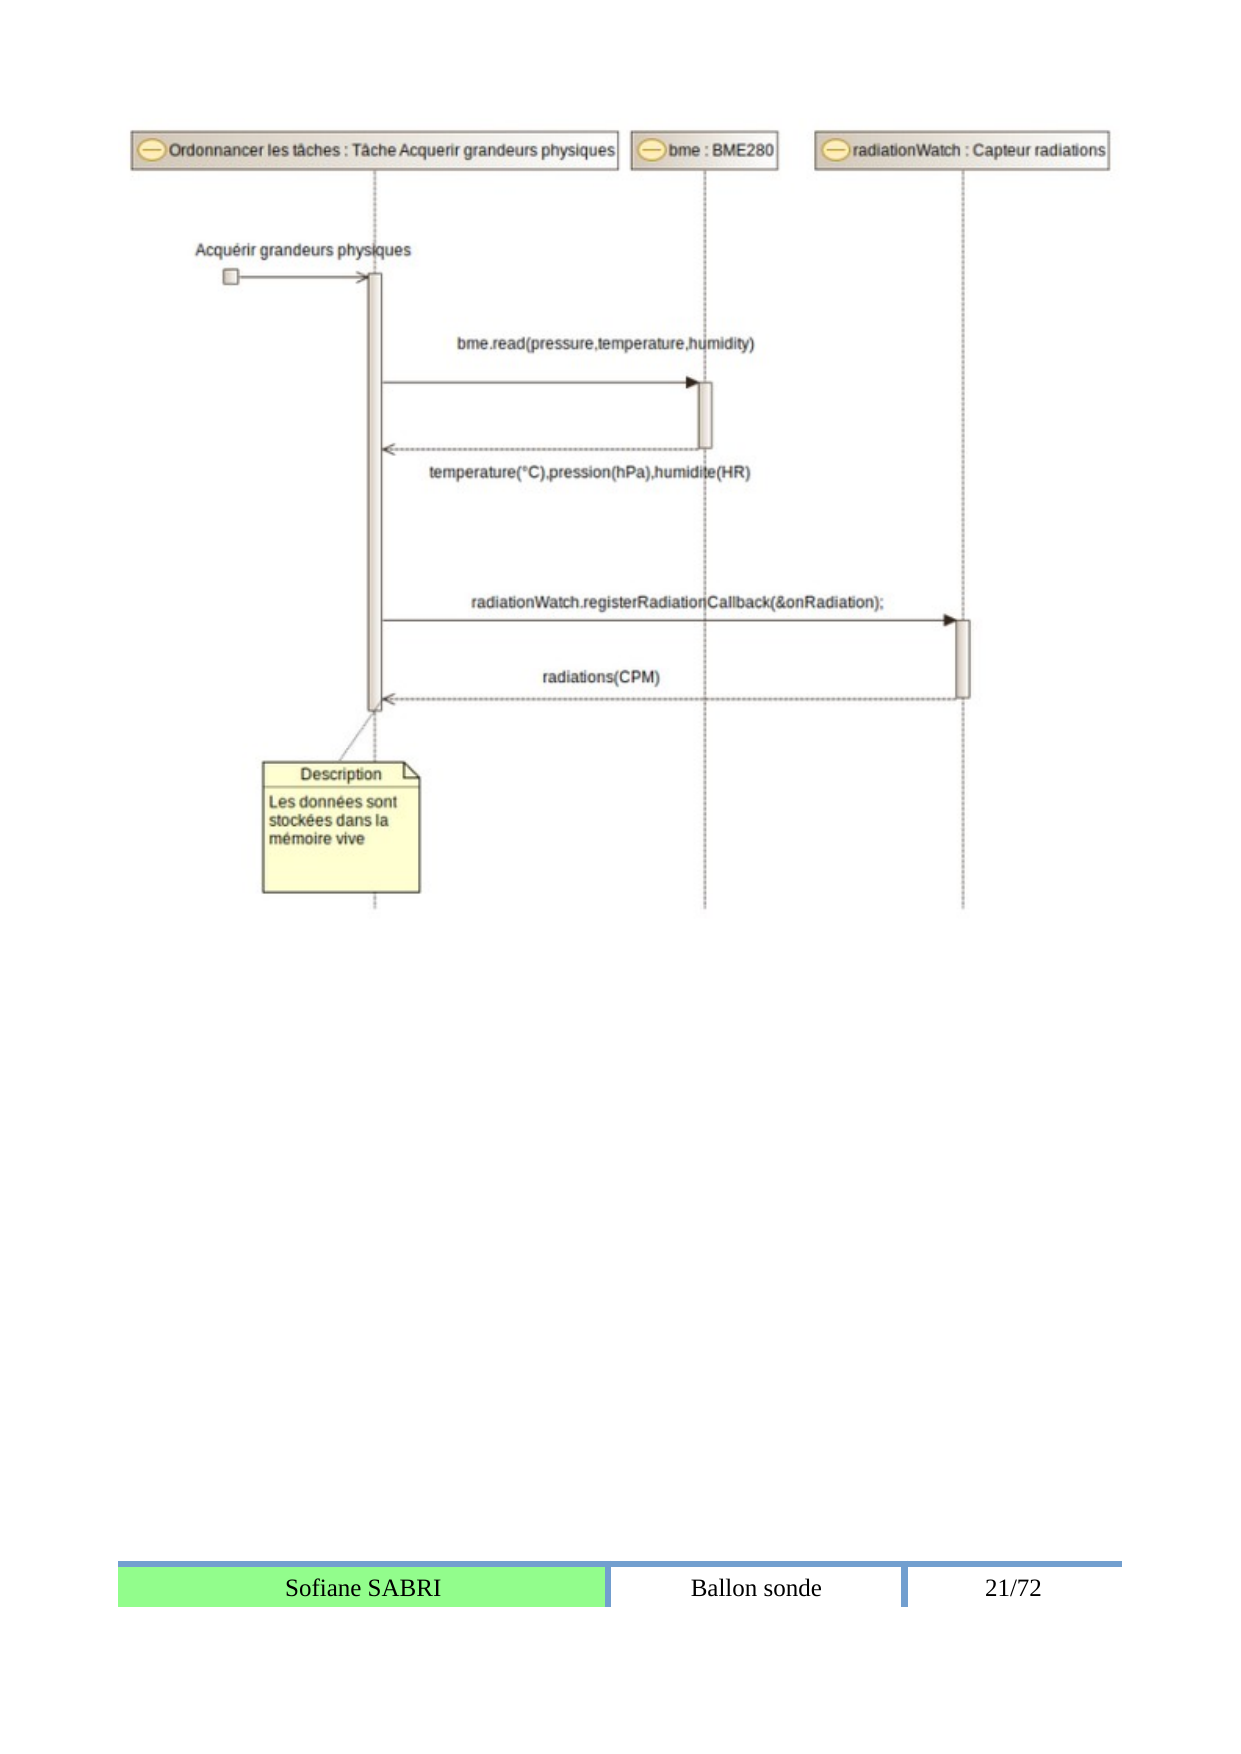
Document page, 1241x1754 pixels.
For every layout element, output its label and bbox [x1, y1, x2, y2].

picture [118, 118, 1123, 922]
